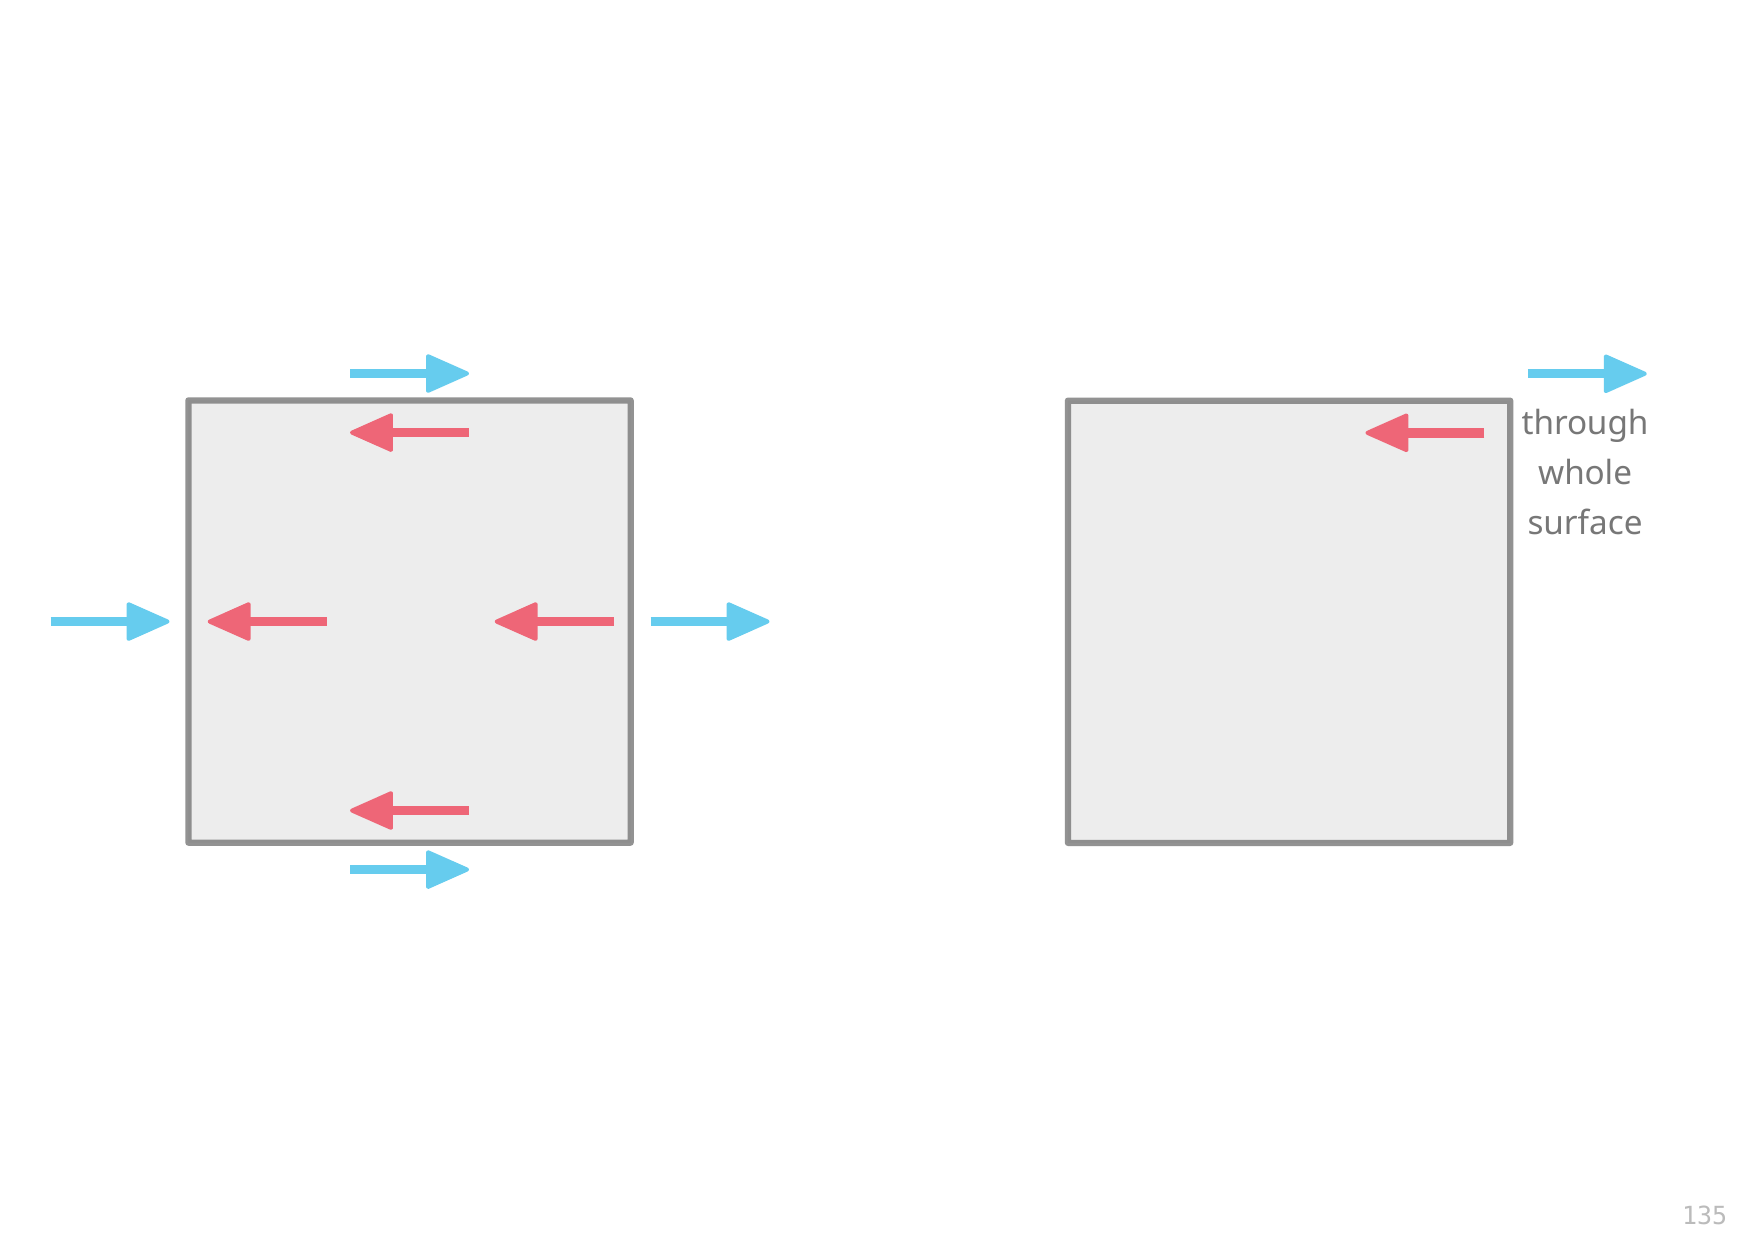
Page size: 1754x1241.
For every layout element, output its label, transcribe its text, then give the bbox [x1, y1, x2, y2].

text_box [1067, 400, 1511, 843]
text_box through whole surface [1506, 387, 1656, 512]
text_box [188, 400, 631, 843]
